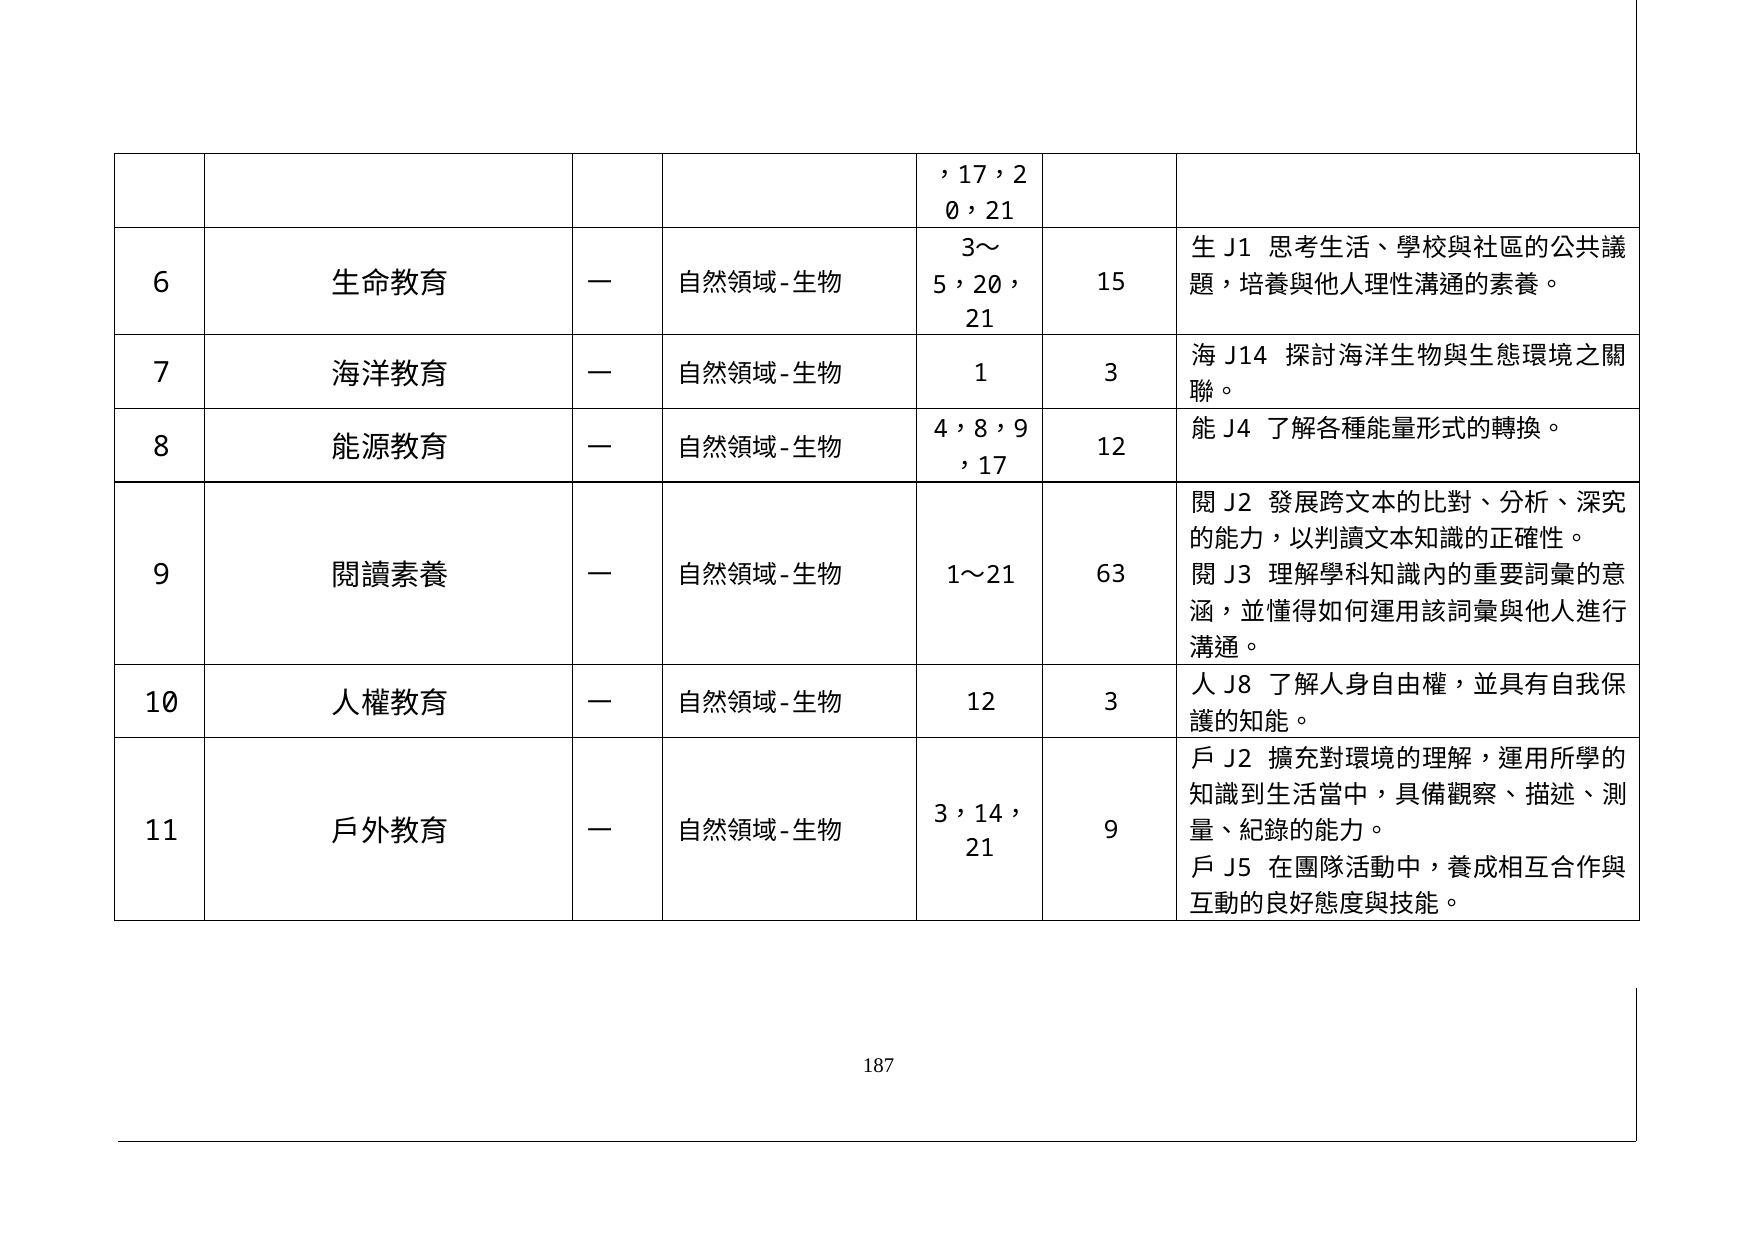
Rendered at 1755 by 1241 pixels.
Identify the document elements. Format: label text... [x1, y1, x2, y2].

table_cell 生命教育 [205, 228, 572, 334]
table_cell 7 [115, 335, 204, 408]
table_cell 10 [115, 665, 204, 737]
table_cell ，17，20，21 [917, 154, 1042, 227]
table_cell 能源教育 [205, 409, 572, 481]
table_cell 15 [1043, 228, 1176, 334]
table_cell 閱J2 發展跨文本的比對、分析、深究的能力，以判讀文本知識的正確性。 閱J3 理解學科知識內的重要詞彙的意涵，並懂得如何運用該詞彙與他人進行溝通。 [1177, 483, 1639, 664]
table_cell [115, 154, 204, 227]
table_cell 自然領域-生物 [663, 483, 916, 664]
table_cell 一 [573, 665, 662, 737]
table_cell 一 [573, 738, 662, 919]
table_cell 3 [1043, 665, 1176, 737]
table_cell 一 [573, 228, 662, 334]
table_cell 一 [573, 483, 662, 664]
table_cell [573, 154, 662, 227]
table_cell 9 [1043, 738, 1176, 919]
table_cell 海J14 探討海洋生物與生態環境之關聯。 [1177, 335, 1639, 408]
table_cell 能J4 了解各種能量形式的轉換。 [1177, 409, 1639, 481]
table_cell 1～21 [917, 483, 1042, 664]
table_cell [1177, 154, 1639, 227]
table_cell 6 [115, 228, 204, 334]
table_cell 一 [573, 409, 662, 481]
table_cell 12 [1043, 409, 1176, 481]
table_cell [205, 154, 572, 227]
table_cell 人J8 了解人身自由權，並具有自我保護的知能。 [1177, 665, 1639, 737]
table_cell 戶J2 擴充對環境的理解，運用所學的知識到生活當中，具備觀察、描述、測量、紀錄的能力。 戶J5 在團隊活動中，養成相互合作與互動的良好態度與技能。 [1177, 738, 1639, 919]
table_cell 12 [917, 665, 1042, 737]
table_cell 海洋教育 [205, 335, 572, 408]
table_cell 3 [1043, 335, 1176, 408]
table_cell 自然領域-生物 [663, 738, 916, 919]
table_cell 自然領域-生物 [663, 409, 916, 481]
table_cell 9 [115, 483, 204, 664]
table_cell 閱讀素養 [205, 483, 572, 664]
table_cell [663, 154, 916, 227]
table_cell 自然領域-生物 [663, 335, 916, 408]
table_cell 3～5，20，21 [917, 228, 1042, 334]
table_cell 3，14，21 [917, 738, 1042, 919]
table_cell 生J1 思考生活、學校與社區的公共議題，培養與他人理性溝通的素養。 [1177, 228, 1639, 334]
table_cell 4，8，9，17 [917, 409, 1042, 481]
table_cell 自然領域-生物 [663, 665, 916, 737]
table_cell 人權教育 [205, 665, 572, 737]
table_cell 1 [917, 335, 1042, 408]
table_cell [1043, 154, 1176, 227]
table_cell 戶外教育 [205, 738, 572, 919]
table_cell 63 [1043, 483, 1176, 664]
table_cell 8 [115, 409, 204, 481]
table_cell 一 [573, 335, 662, 408]
table_cell 11 [115, 738, 204, 919]
table_cell 自然領域-生物 [663, 228, 916, 334]
